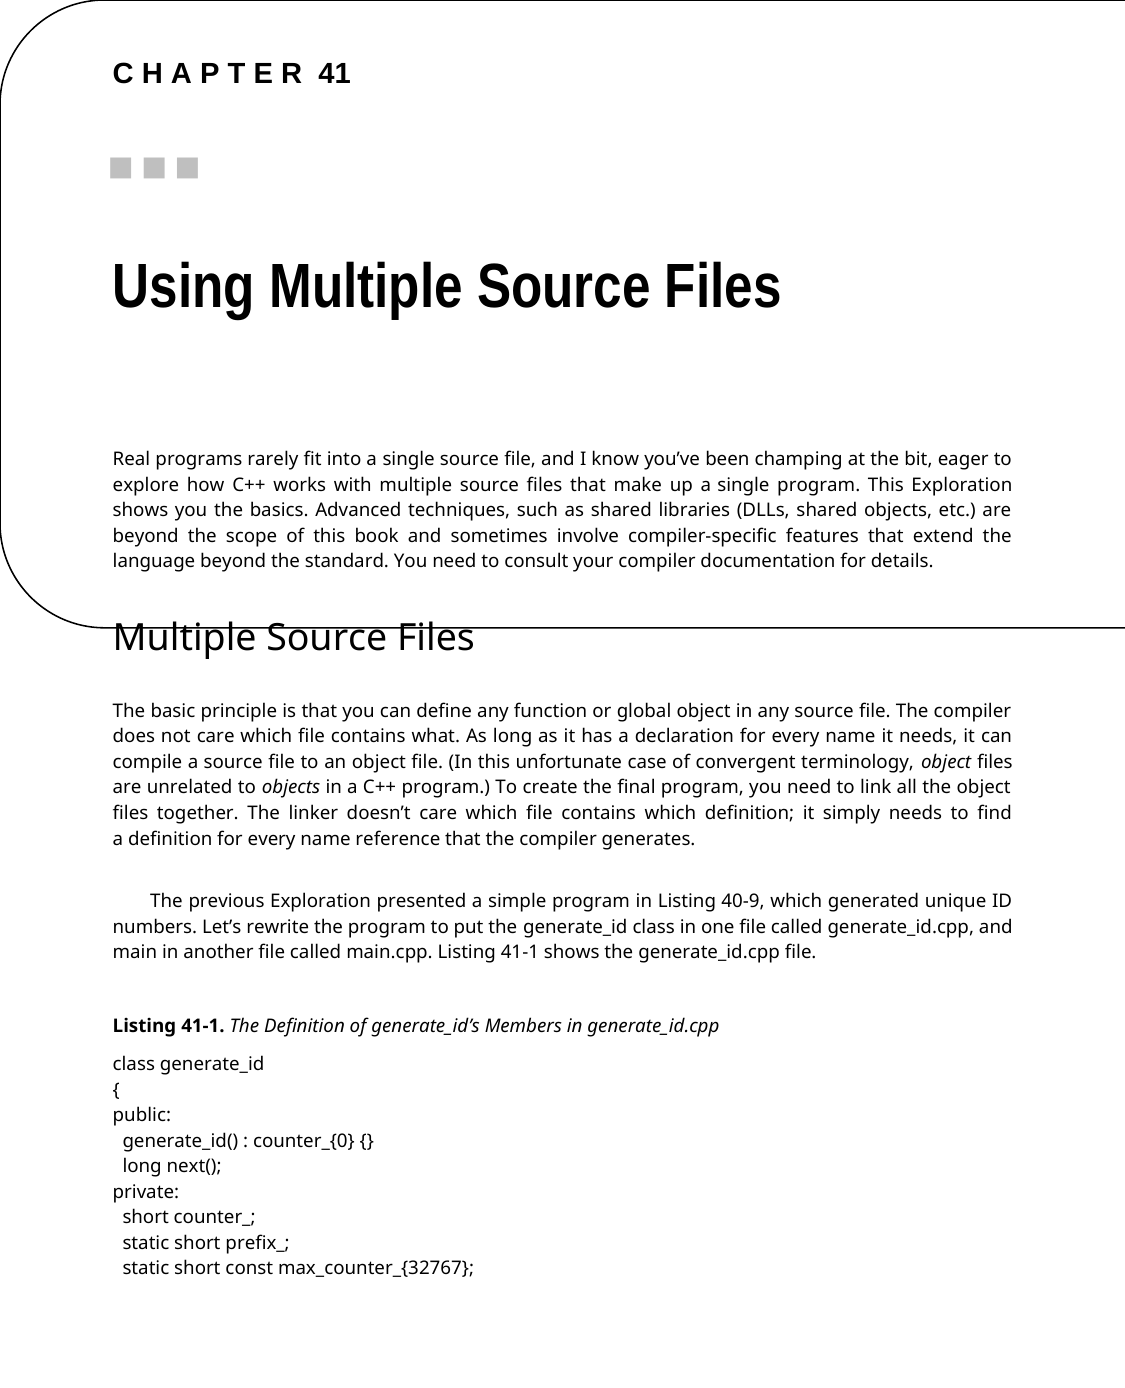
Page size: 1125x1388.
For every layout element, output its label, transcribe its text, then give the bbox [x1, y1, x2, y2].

text public: [112, 1101, 1012, 1127]
text class generate_id [112, 1050, 1012, 1076]
subtitle [112, 611, 1012, 627]
text static short prefix_; [112, 1229, 1012, 1254]
text short counter_; [112, 1203, 1012, 1229]
text static short const max_counter_{32767}; [112, 1254, 1012, 1280]
text long next(); [112, 1152, 1012, 1178]
text The previous Exploration presented a simple program in Listing 40-9, which generated unique ID numbers. Let’s rewrite the program to put the generate_id class in one file called generate_id.cpp, and main in another file called main.cpp. Listing 41-1 shows the generate_id.cpp file. [112, 888, 1012, 964]
text The basic principle is that you can define any function or global object in any source file. The compiler does not care which file contains what. As long as it has a declaration for every name it needs, it can compile a source file to an object file. (In this unfortunate case of convergent terminology, object files are unrelated to objects in a C++ program.) To create the final program, you need to link all the object files together. The linker doesn’t care which file contains which definition; it simply needs to find a definition for every name reference that the compiler generates. [112, 697, 1012, 850]
text Listing 41-1. The Definition of generate_id’s Members in generate_id.cpp [112, 1012, 1012, 1038]
subtitle Multiple Source Files [112, 629, 1012, 662]
text private: [112, 1178, 1012, 1203]
title Using Multiple Source Files [112, 249, 1012, 321]
text Real programs rarely fit into a single source file, and I know you’ve been champing at the bit, eager to explore how C++ works with multiple source files that make up a single program. This Exploration shows you the basics. Advanced techniques, such as shared libraries (DLLs, shared objects, etc.) are beyond the scope of this book and sometimes involve compiler-specific features that extend the language beyond the standard. You need to consult your compiler documentation for details. [112, 446, 1012, 573]
text generate_id() : counter_{0} {} [112, 1127, 1012, 1152]
text { [112, 1076, 1012, 1101]
